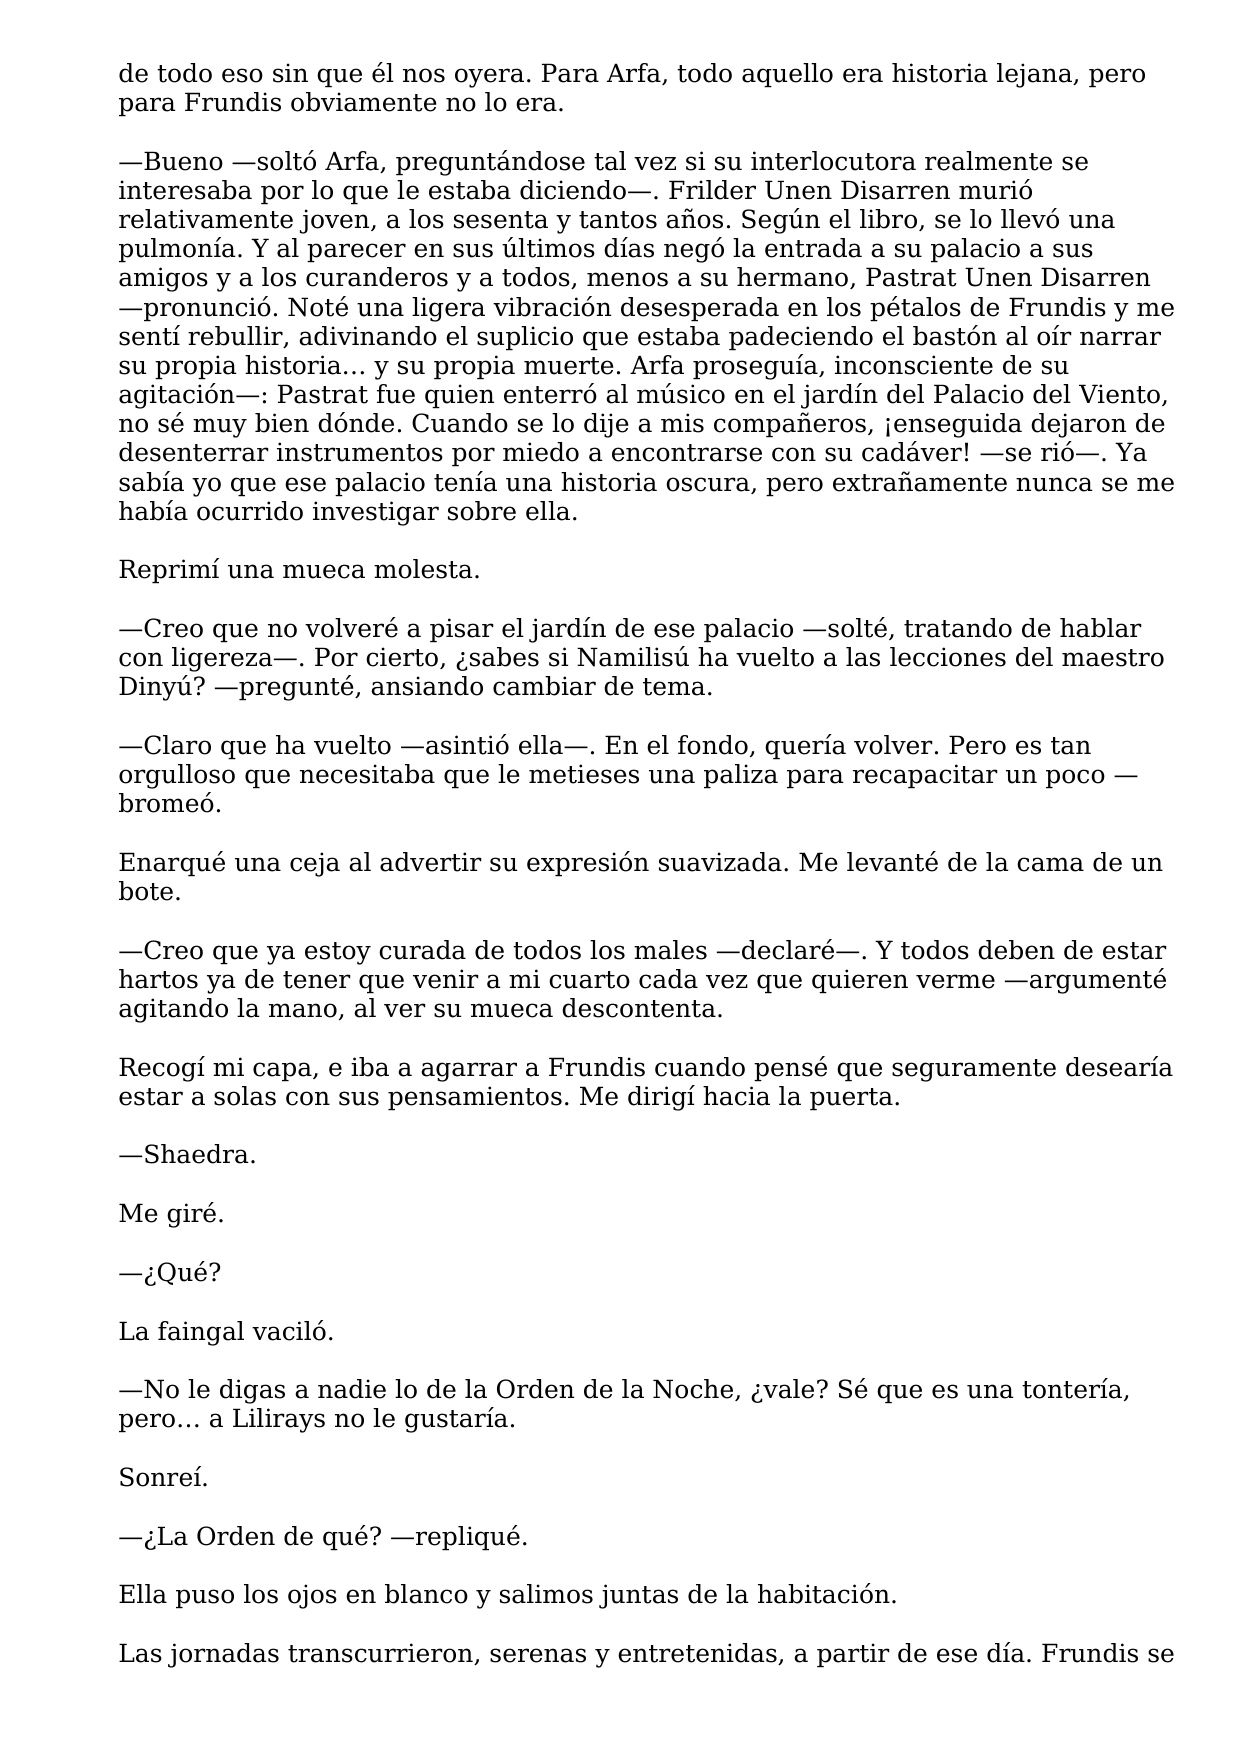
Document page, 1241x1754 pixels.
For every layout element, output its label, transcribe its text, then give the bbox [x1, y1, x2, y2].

text Enarqué una ceja al advertir su expresión suavizada. Me levanté de la cama de un bote. [118, 848, 1181, 906]
text Sonreí. [118, 1463, 1181, 1492]
text —Bueno —soltó Arfa, preguntándose tal vez si su interlocutora realmente se interesaba por lo que le estaba diciendo—. Frilder Unen Disarren murió relativamente joven, a los sesenta y tantos años. Según el libro, se lo llevó una pulmonía. Y al parecer en sus últimos días negó la entrada a su palacio a sus amigos y a los curanderos y a todos, menos a su hermano, Pastrat Unen Disarren —pronunció. Noté una ligera vibración desesperada en los pétalos de Frundis y me sentí rebullir, adivinando el suplicio que estaba padeciendo el bastón al oír narrar su propia historia… y su propia muerte. Arfa proseguía, inconsciente de su agitación—: Pastrat fue quien enterró al músico en el jardín del Palacio del Viento, no sé muy bien dónde. Cuando se lo dije a mis compañeros, ¡enseguida dejaron de desenterrar instrumentos por miedo a encontrarse con su cadáver! —se rió—. Ya sabía yo que ese palacio tenía una historia oscura, pero extrañamente nunca se me había ocurrido investigar sobre ella. [118, 147, 1181, 526]
text Recogí mi capa, e iba a agarrar a Frundis cuando pensé que seguramente desearía estar a solas con sus pensamientos. Me dirigí hacia la puerta. [118, 1053, 1181, 1111]
text —¿Qué? [118, 1258, 1181, 1287]
text La faingal vaciló. [118, 1317, 1181, 1346]
text de todo eso sin que él nos oyera. Para Arfa, todo aquello era historia lejana, pero para Frundis obviamente no lo era. [118, 59, 1181, 117]
text —Shaedra. [118, 1141, 1181, 1170]
text —Creo que ya estoy curada de todos los males —declaré—. Y todos deben de estar hartos ya de tener que venir a mi cuarto cada vez que quieren verme —argumenté agitando la mano, al ver su mueca descontenta. [118, 936, 1181, 1023]
text —Claro que ha vuelto —asintió ella—. En el fondo, quería volver. Pero es tan orgulloso que necesitaba que le metieses una paliza para recapacitar un poco —bromeó. [118, 731, 1181, 819]
text Ella puso los ojos en blanco y salimos juntas de la habitación. [118, 1580, 1181, 1609]
text Me giré. [118, 1199, 1181, 1228]
text —No le digas a nadie lo de la Orden de la Noche, ¿vale? Sé que es una tontería, pero… a Lilirays no le gustaría. [118, 1375, 1181, 1434]
text —¿La Orden de qué? —repliqué. [118, 1522, 1181, 1551]
text Las jornadas transcurrieron, serenas y entretenidas, a partir de ese día. Frundis se [118, 1639, 1181, 1668]
text Reprimí una mueca molesta. [118, 556, 1181, 585]
text —Creo que no volveré a pisar el jardín de ese palacio —solté, tratando de hablar con ligereza—. Por cierto, ¿sabes si Namilisú ha vuelto a las lecciones del maestro Dinyú? —pregunté, ansiando cambiar de tema. [118, 614, 1181, 702]
